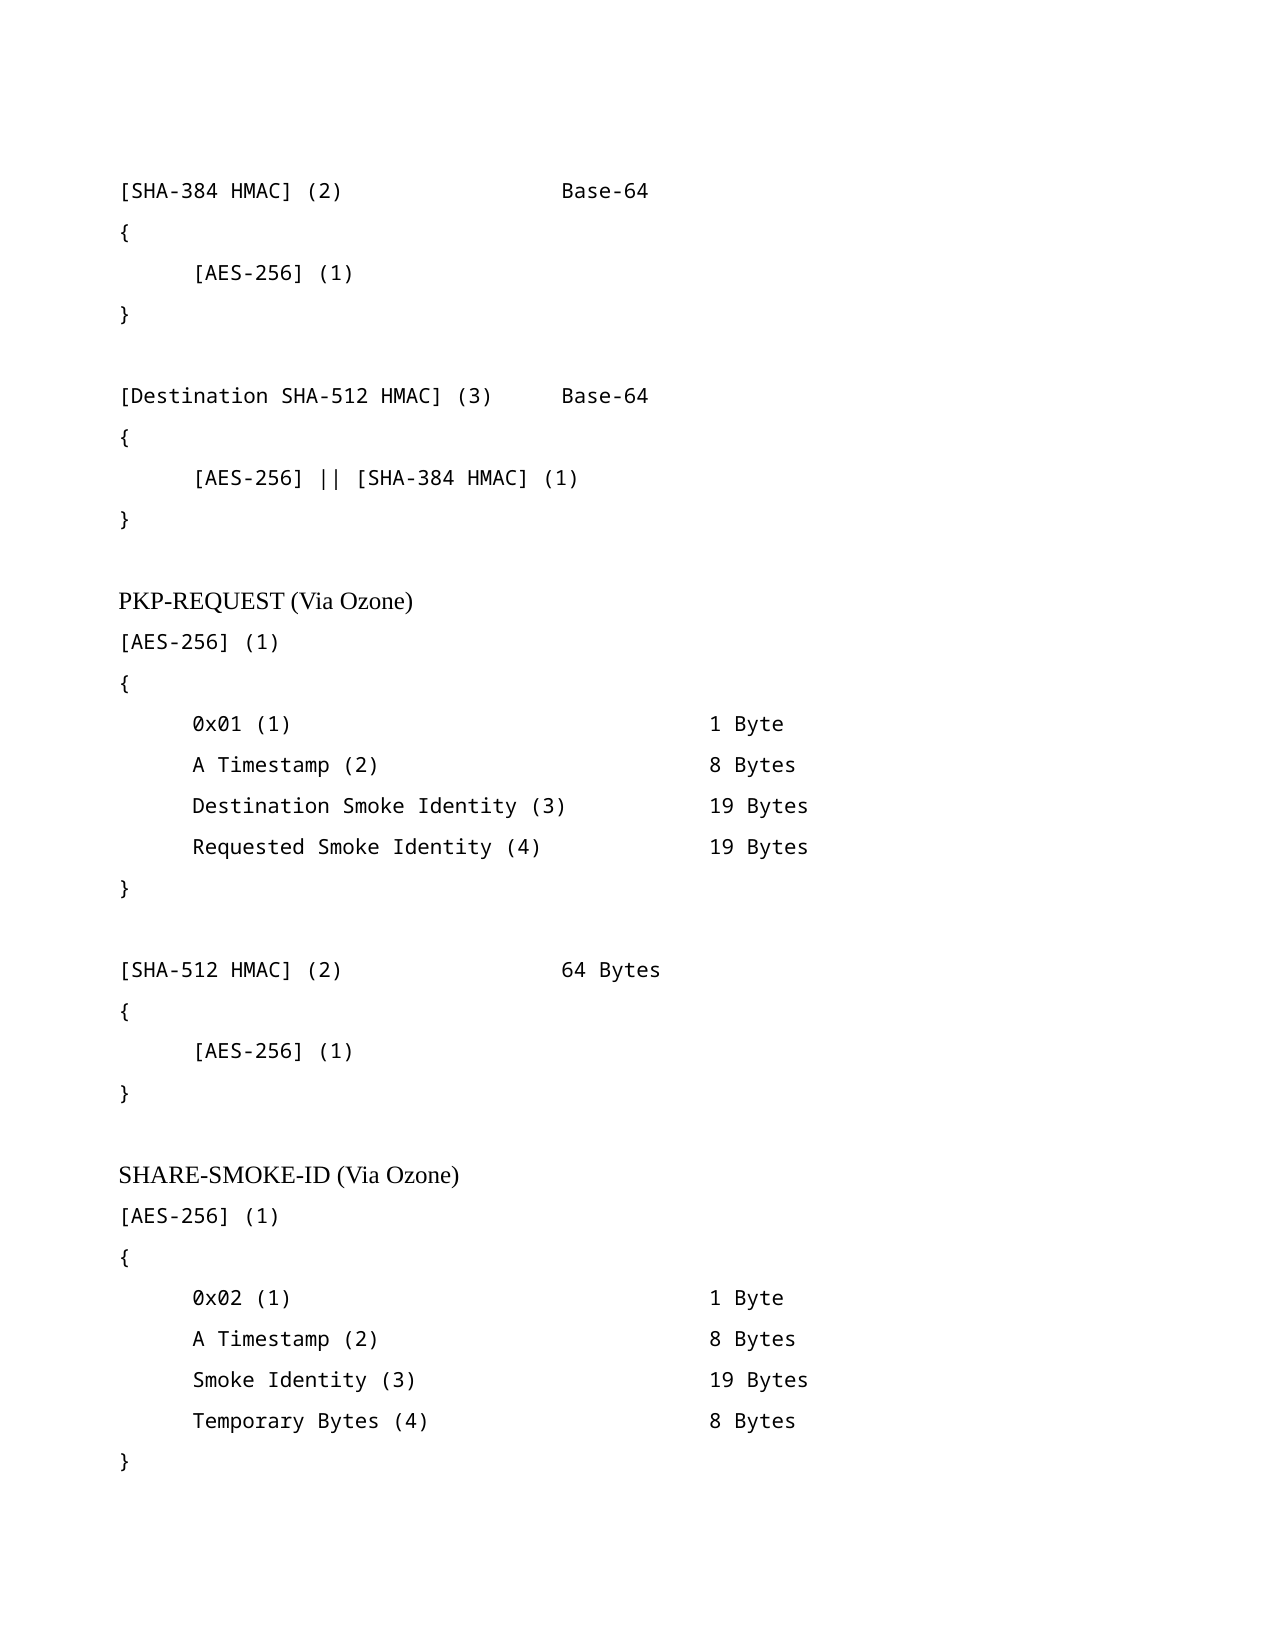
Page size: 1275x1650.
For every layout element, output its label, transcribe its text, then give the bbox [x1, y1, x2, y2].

text Requested Smoke Identity (4) 19 Bytes [118, 832, 1157, 860]
text [AES-256] (1) [118, 258, 1157, 287]
text [AES-256] (1) [118, 1201, 1157, 1229]
text Smoke Identity (3) 19 Bytes [118, 1365, 1157, 1393]
text } [118, 299, 1157, 328]
text { [118, 217, 1157, 246]
text PKP-REQUEST (Via Ozone) [118, 586, 1157, 615]
text { [118, 422, 1157, 450]
text A Timestamp (2) 8 Bytes [118, 750, 1157, 778]
text } [118, 1078, 1157, 1106]
text { [118, 1242, 1157, 1270]
text [AES-256] || [SHA-384 HMAC] (1) [118, 463, 1157, 491]
text [SHA-384 HMAC] (2) Base-64 [118, 176, 1157, 205]
text } [118, 873, 1157, 901]
text SHARE-SMOKE-ID (Via Ozone) [118, 1160, 1157, 1188]
text 0x02 (1) 1 Byte [118, 1283, 1157, 1311]
text 0x01 (1) 1 Byte [118, 709, 1157, 738]
text Destination Smoke Identity (3) 19 Bytes [118, 791, 1157, 819]
text } [118, 1447, 1157, 1475]
text [Destination SHA-512 HMAC] (3) Base-64 [118, 381, 1157, 409]
text Temporary Bytes (4) 8 Bytes [118, 1406, 1157, 1434]
text { [118, 668, 1157, 697]
text [AES-256] (1) [118, 627, 1157, 656]
text [SHA-512 HMAC] (2) 64 Bytes [118, 955, 1157, 983]
text [AES-256] (1) [118, 1037, 1157, 1065]
text A Timestamp (2) 8 Bytes [118, 1324, 1157, 1352]
text { [118, 996, 1157, 1024]
text } [118, 504, 1157, 532]
